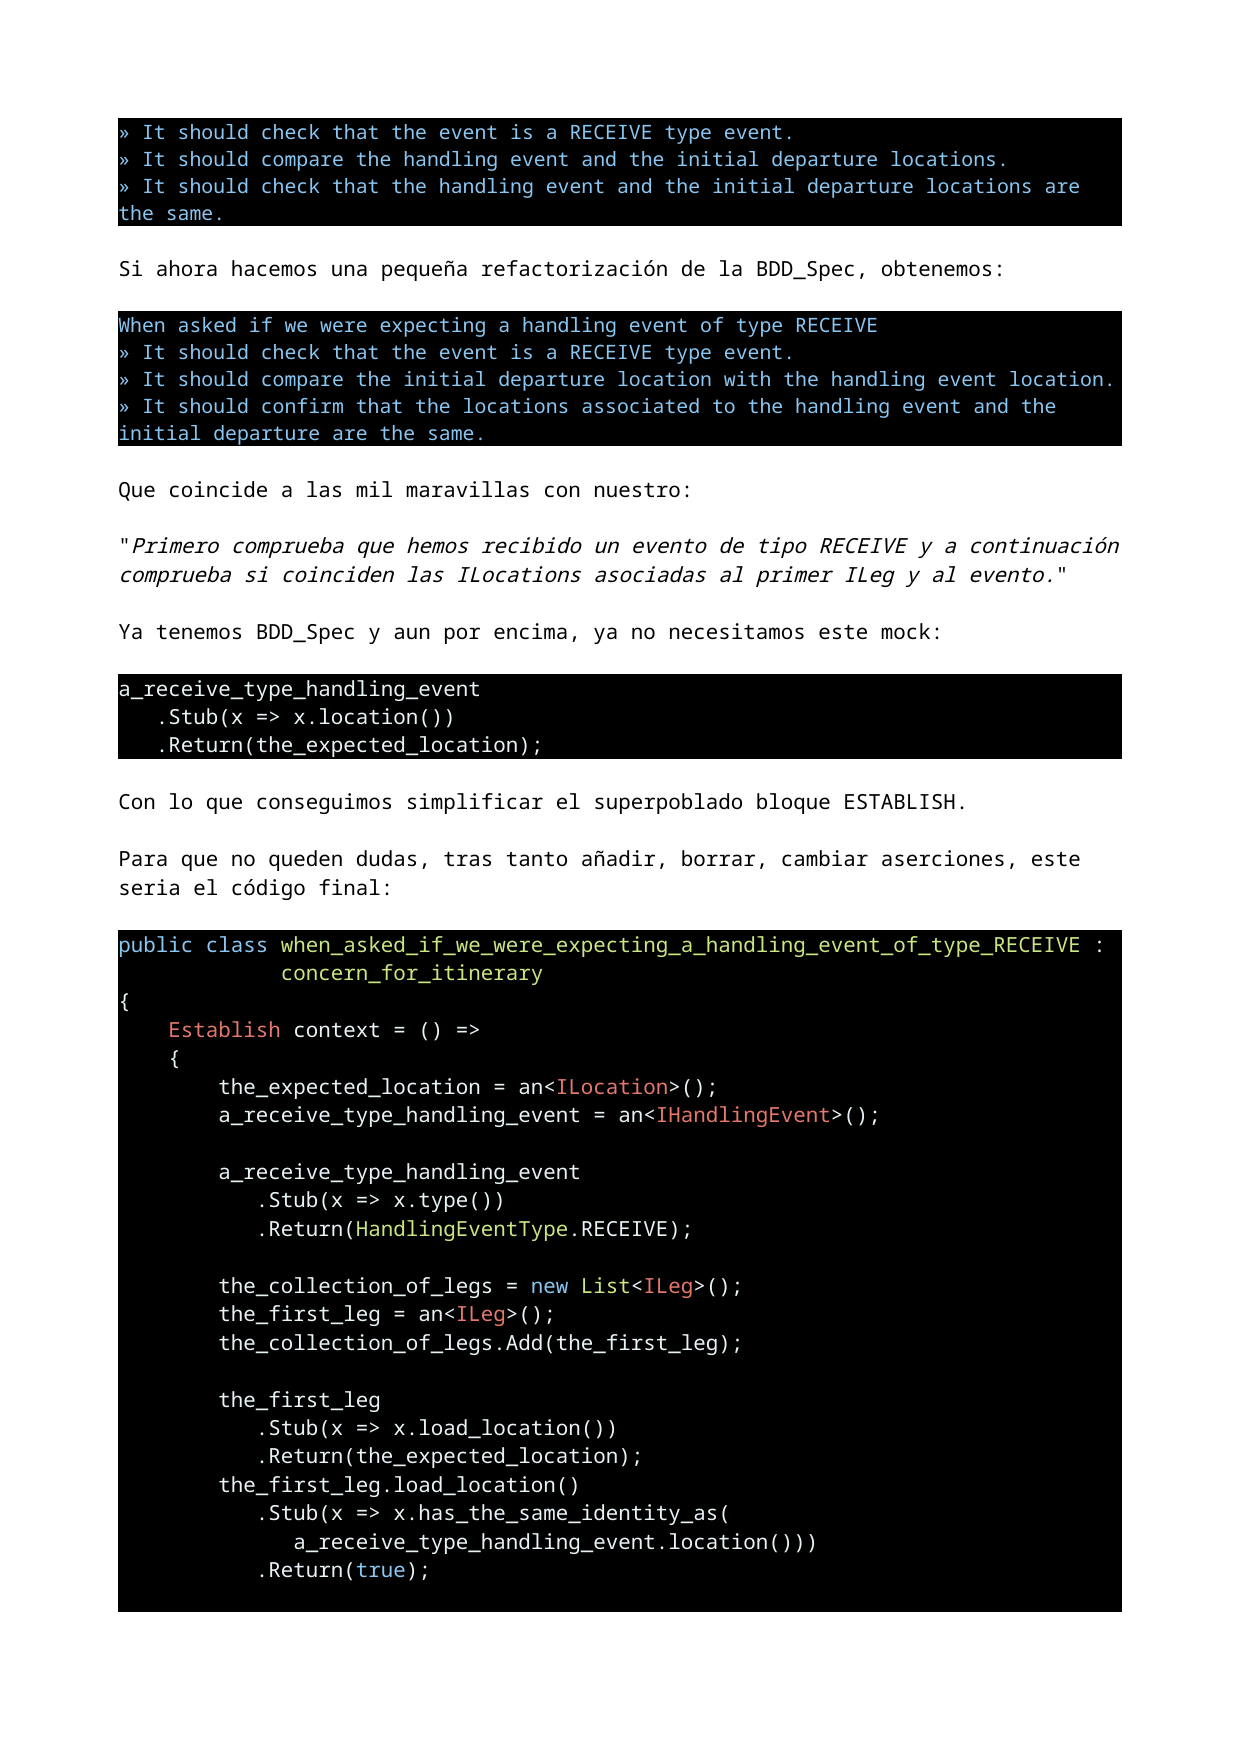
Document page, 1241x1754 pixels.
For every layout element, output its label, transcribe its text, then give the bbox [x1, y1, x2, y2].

text .Stub(x => x.has_the_same_identity_as( [118, 1498, 1122, 1527]
text .Stub(x => x.type()) [118, 1186, 1122, 1214]
text "Primero comprueba que hemos recibido un evento de tipo RECEIVE y a continuación comprueba si coinciden las ILocations asociadas al primer ILeg y al evento." [118, 532, 1122, 588]
text .Stub(x => x.location()) [118, 702, 1122, 731]
text the_first_leg [118, 1385, 1122, 1413]
text Que coincide a las mil maravillas con nuestro: [118, 475, 1122, 503]
text » It should compare the handling event and the initial departure locations. [118, 145, 1122, 172]
text .Return(the_expected_location); [118, 1442, 1122, 1470]
text .Return(the_expected_location); [118, 731, 1122, 759]
text concern_for_itinerary [118, 958, 1122, 987]
text a_receive_type_handling_event = an<IHandlingEvent>(); [118, 1100, 1122, 1129]
text » It should confirm that the locations associated to the handling event and the initial departure are the same. [118, 392, 1122, 446]
text a_receive_type_handling_event [118, 1157, 1122, 1186]
text .Stub(x => x.load_location()) [118, 1413, 1122, 1442]
text the_first_leg = an<ILeg>(); [118, 1299, 1122, 1328]
text a_receive_type_handling_event [118, 674, 1122, 702]
text » It should check that the event is a RECEIVE type event. [118, 118, 1122, 145]
text { [118, 1043, 1122, 1072]
text » It should compare the initial departure location with the handling event location. [118, 365, 1122, 392]
text the_collection_of_legs = new List<ILeg>(); [118, 1271, 1122, 1299]
text When asked if we were expecting a handling event of type RECEIVE [118, 311, 1122, 338]
text » It should check that the event is a RECEIVE type event. [118, 338, 1122, 365]
text the_collection_of_legs.Add(the_first_leg); [118, 1328, 1122, 1356]
text Ya tenemos BDD_Spec y aun por encima, ya no necesitamos este mock: [118, 617, 1122, 645]
text Para que no queden dudas, tras tanto añadir, borrar, cambiar aserciones, este seria el código final: [118, 844, 1122, 901]
text Con lo que conseguimos simplificar el superpoblado bloque ESTABLISH. [118, 787, 1122, 816]
text .Return(true); [118, 1555, 1122, 1584]
text Si ahora hacemos una pequeña refactorización de la BDD_Spec, obtenemos: [118, 254, 1122, 283]
text a_receive_type_handling_event.location())) [118, 1527, 1122, 1555]
text { [118, 987, 1122, 1015]
text Establish context = () => [118, 1015, 1122, 1043]
text public class when_asked_if_we_were_expecting_a_handling_event_of_type_RECEIVE : [118, 930, 1122, 958]
text .Return(HandlingEventType.RECEIVE); [118, 1214, 1122, 1242]
text the_expected_location = an<ILocation>(); [118, 1072, 1122, 1100]
text the_first_leg.load_location() [118, 1470, 1122, 1498]
text » It should check that the handling event and the initial departure locations are the same. [118, 172, 1122, 226]
